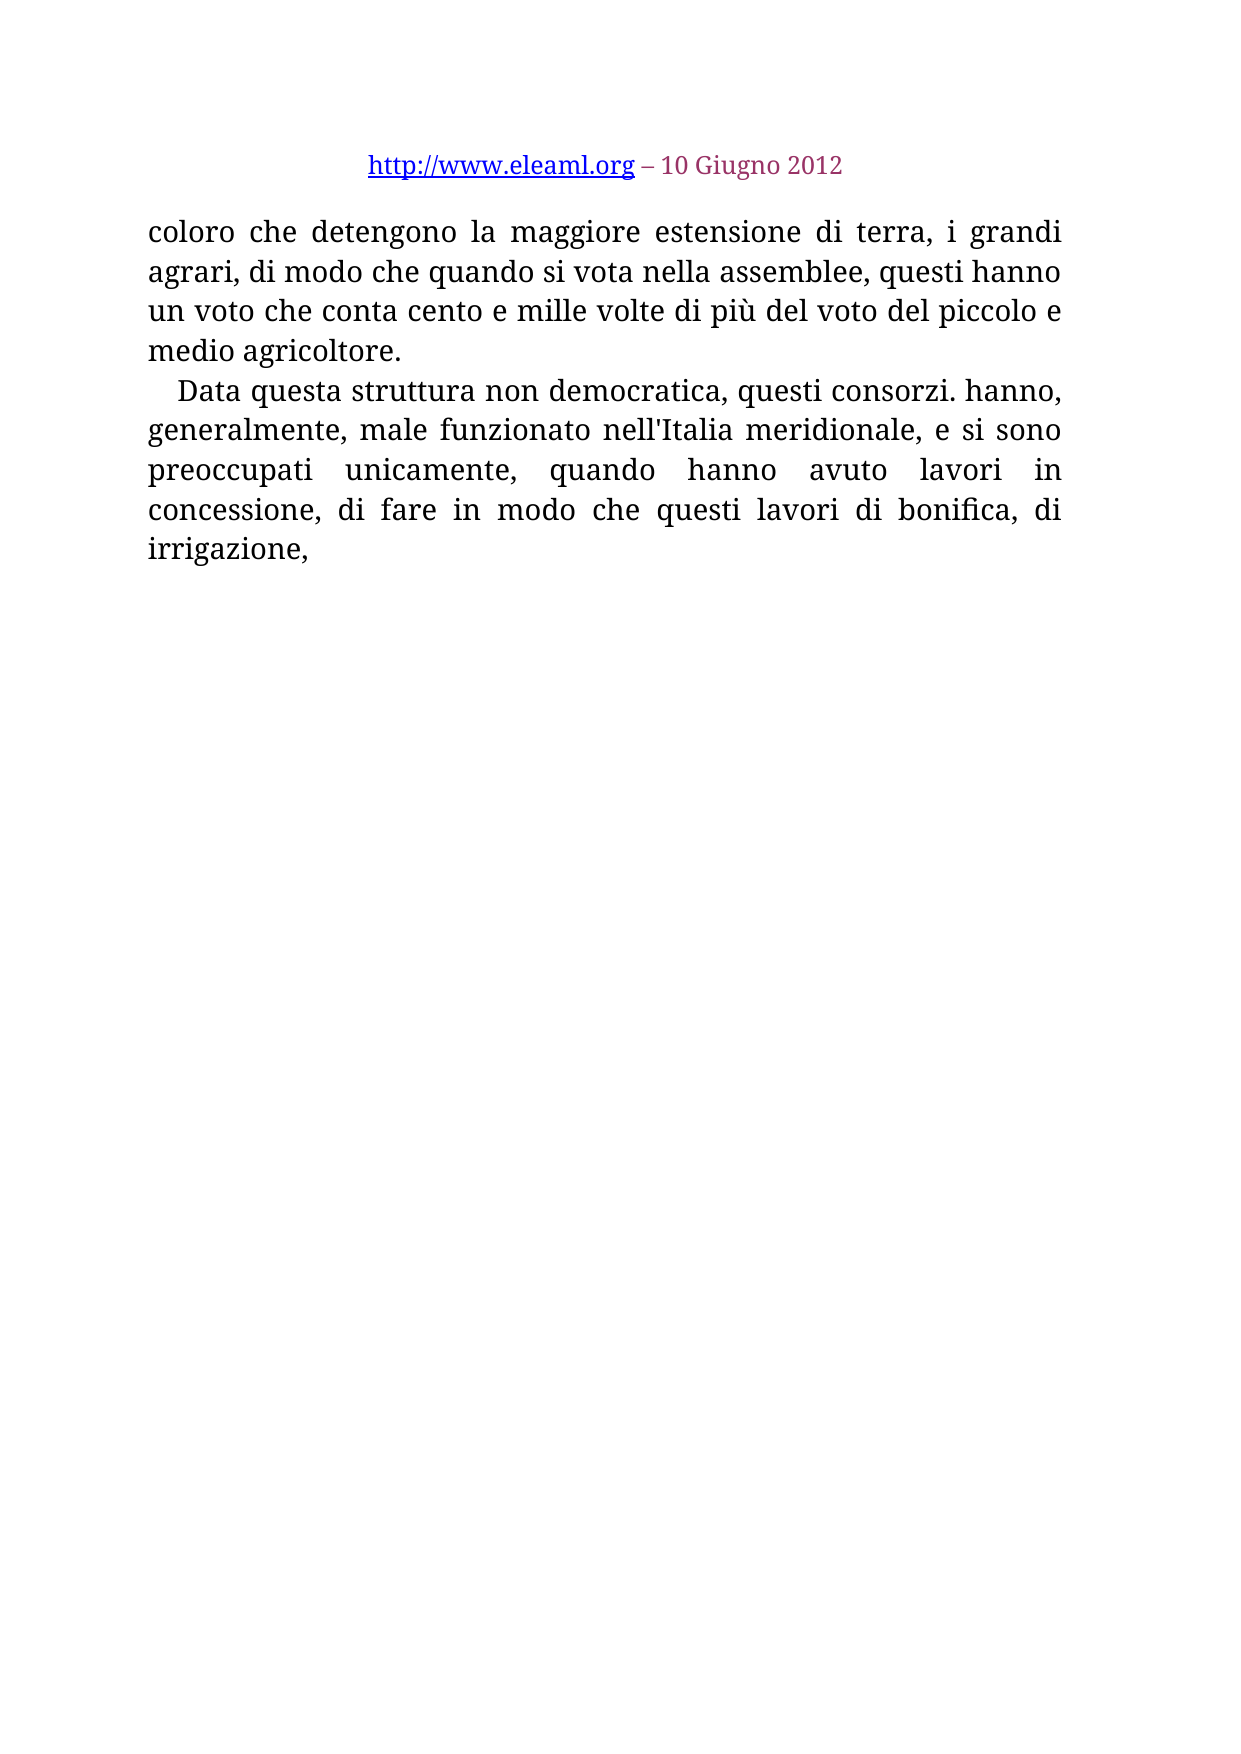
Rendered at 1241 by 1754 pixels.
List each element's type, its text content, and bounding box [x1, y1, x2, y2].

text coloro che detengono la maggiore estensione di terra, i grandi agrari, di modo che quando si vota nella assemblee, questi hanno un voto che conta cento e mille volte di più del voto del piccolo e medio agricoltore. [148, 211, 1063, 370]
text Data questa struttura non democratica, questi consorzi. hanno, generalmente, male funzionato nell'Italia meridionale, e si sono preoccupati unicamente, quando hanno avuto lavori in concessione, di fare in modo che questi lavori di bonifica, di irrigazione, [148, 370, 1063, 568]
